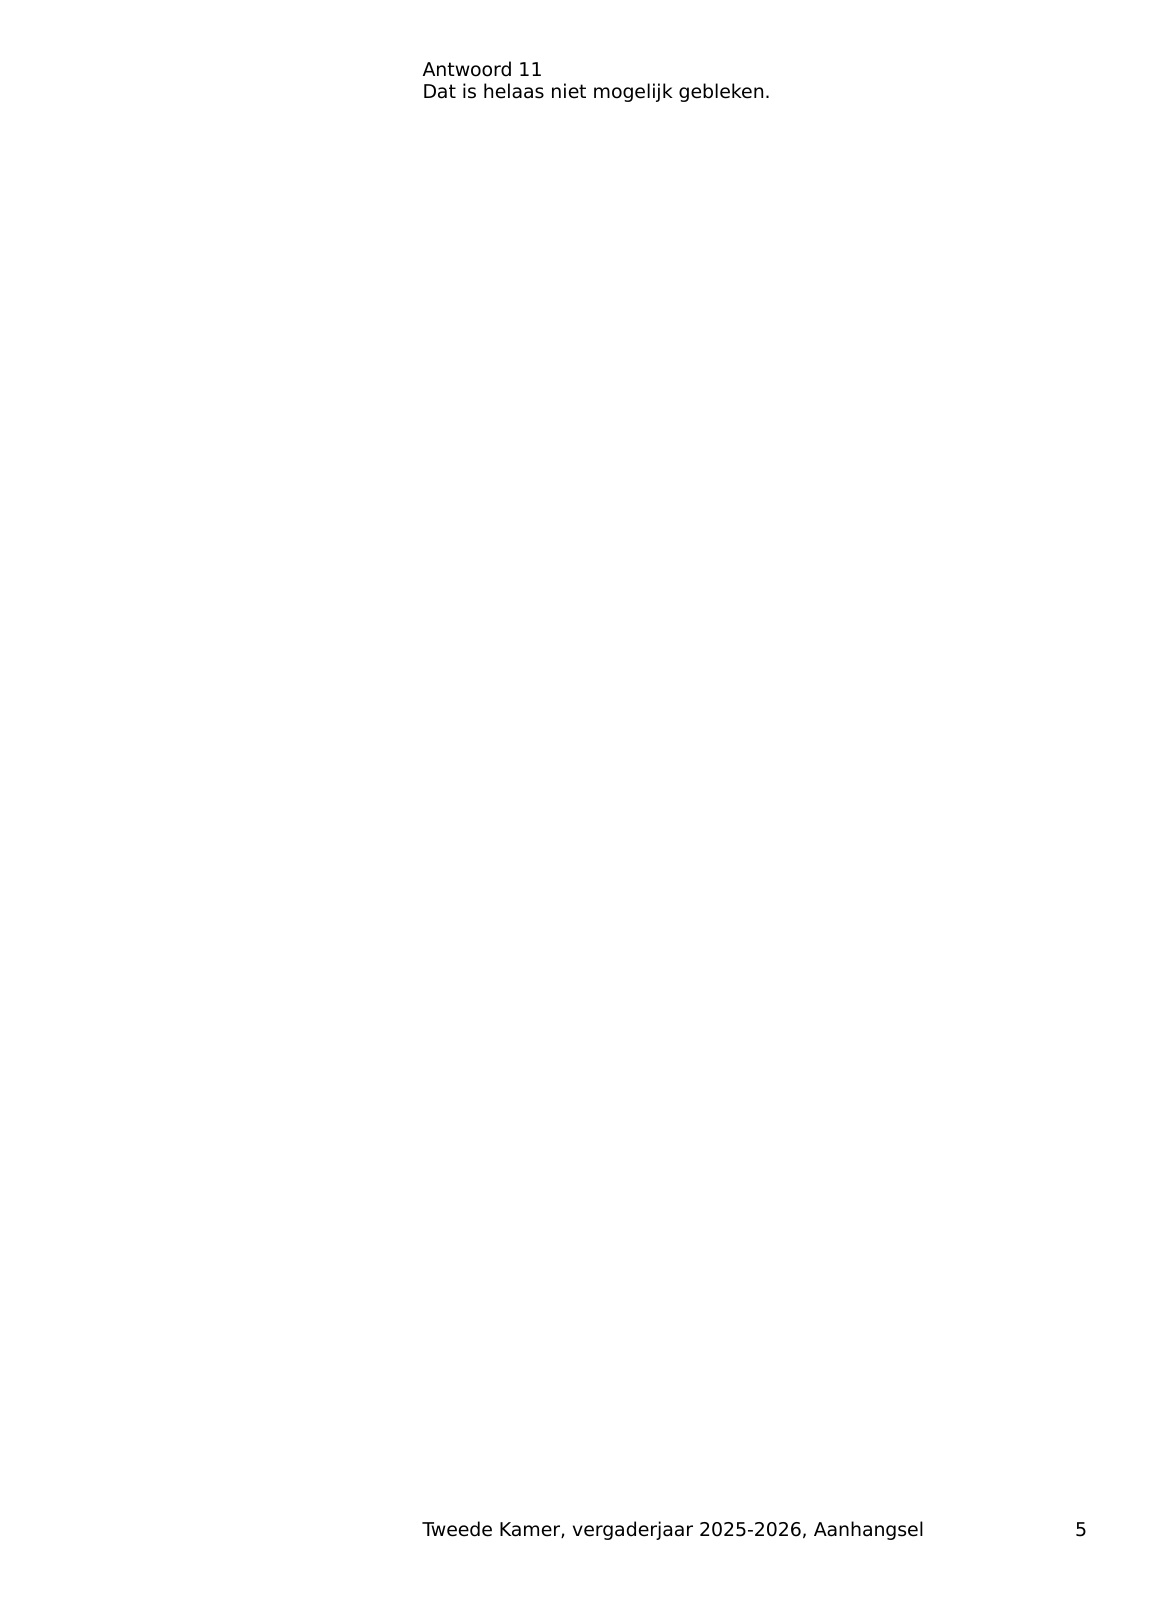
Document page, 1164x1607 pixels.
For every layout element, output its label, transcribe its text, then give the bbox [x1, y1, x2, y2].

text Antwoord 11 [422, 59, 1087, 81]
text Dat is helaas niet mogelijk gebleken. [422, 81, 1087, 103]
